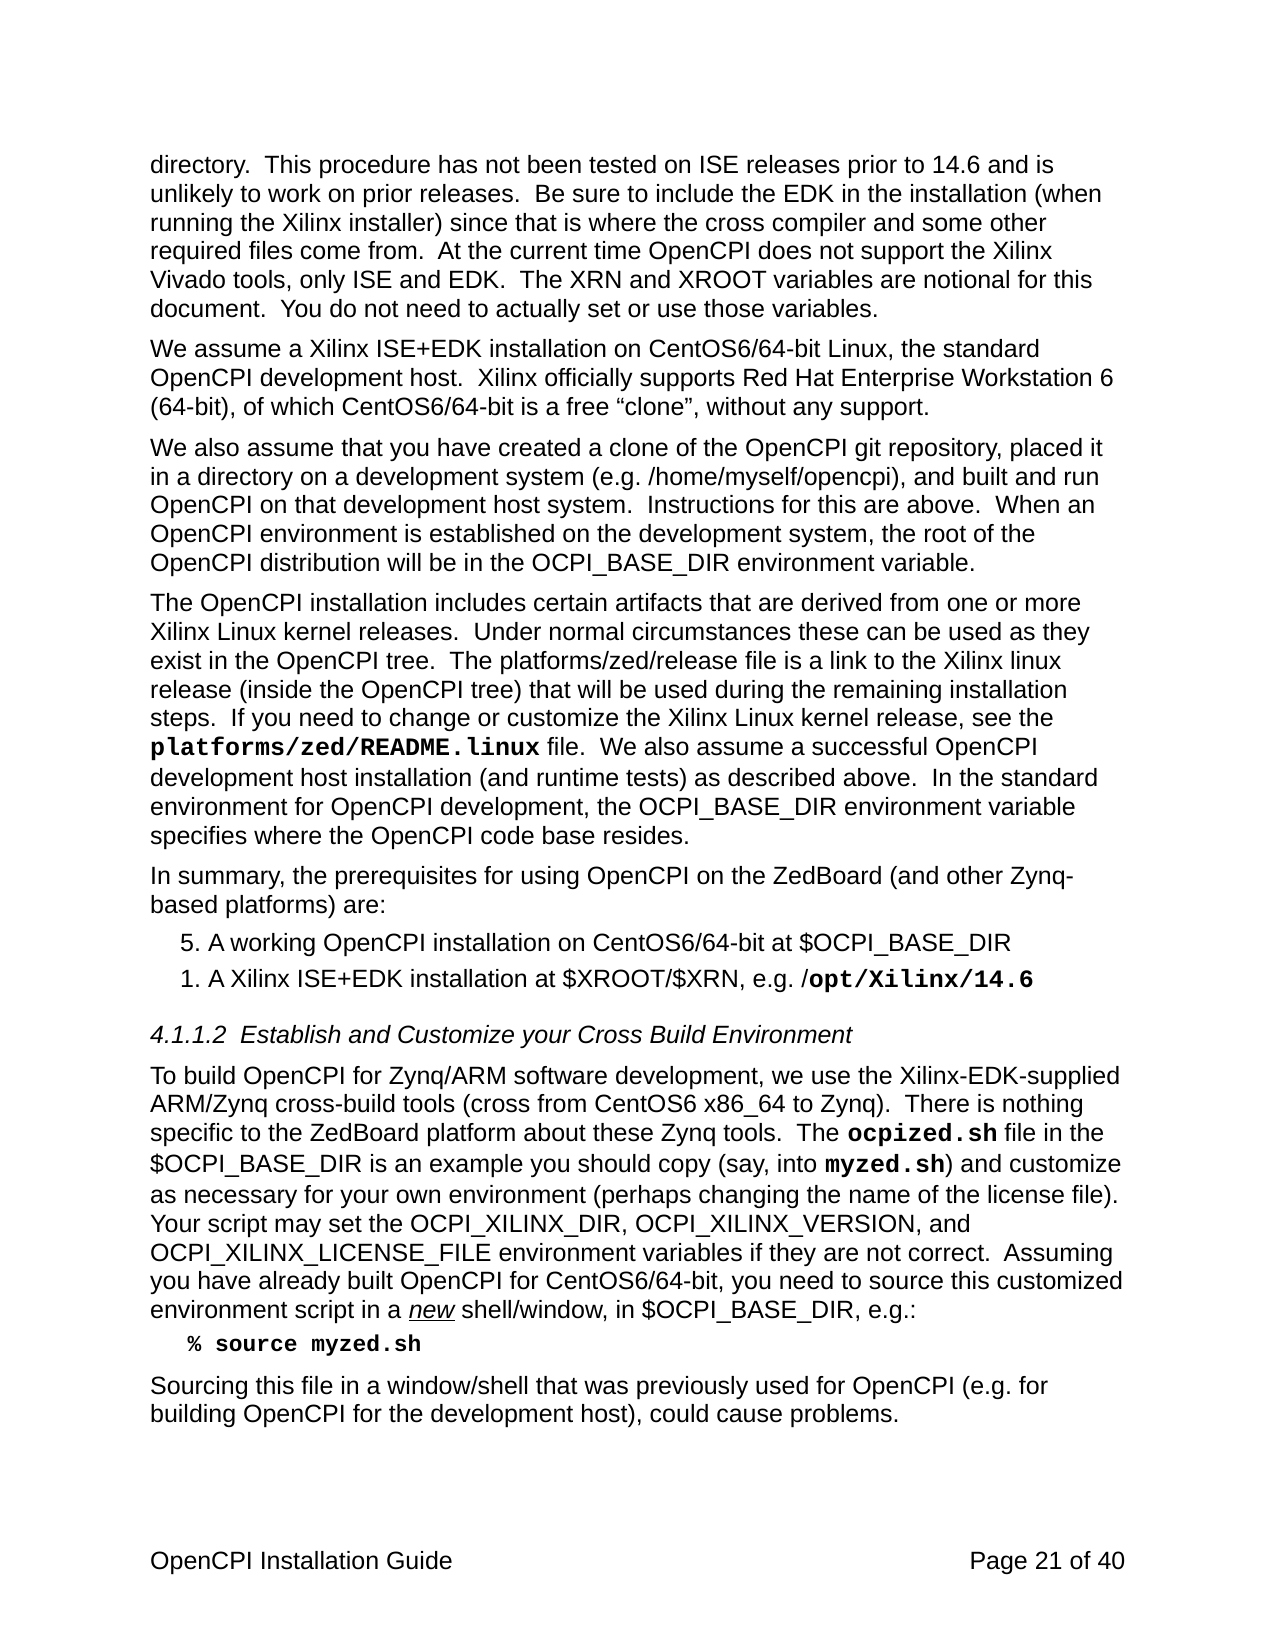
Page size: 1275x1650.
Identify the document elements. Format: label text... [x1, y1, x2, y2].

text The OpenCPI installation includes certain artifacts that are derived from one or more Xilinx Linux kernel releases. Under normal circumstances these can be used as they exist in the OpenCPI tree. The platforms/zed/release file is a link to the Xilinx linux release (inside the OpenCPI tree) that will be used during the remaining installation steps. If you need to change or customize the Xilinx Linux kernel release, see the platforms/zed/README.linux file. We also assume a successful OpenCPI development host installation (and runtime tests) as described above. In the standard environment for OpenCPI development, the OCPI_BASE_DIR environment variable specifies where the OpenCPI code base resides. [150, 588, 1125, 849]
text To build OpenCPI for Zynq/ARM software development, we use the Xilinx-EDK-supplied ARM/Zynq cross-build tools (cross from CentOS6 x86_64 to Zynq). There is nothing specific to the ZedBoard platform about these Zynq tools. The ocpized.sh file in the $OCPI_BASE_DIR is an example you should copy (say, into myzed.sh) and customize as necessary for your own environment (perhaps changing the name of the license file). Your script may set the OCPI_XILINX_DIR, OCPI_XILINX_VERSION, and OCPI_XILINX_LICENSE_FILE environment variables if they are not correct. Assuming you have already built OpenCPI for CentOS6/64-bit, you need to source this customized environment script in a new shell/window, in $OCPI_BASE_DIR, e.g.: [150, 1061, 1125, 1324]
list A Xilinx ISE+EDK installation at $XROOT/$XRN, e.g. /opt/Xilinx/14.6 [180, 964, 1065, 995]
text % source myzed.sh [187, 1333, 1125, 1359]
text We assume a Xilinx ISE+EDK installation on CentOS6/64-bit Linux, the standard OpenCPI development host. Xilinx officially supports Red Hat Enterprise Workstation 6 (64-bit), of which CentOS6/64-bit is a free “clone”, without any support. [150, 334, 1125, 421]
text In summary, the prerequisites for using OpenCPI on the ZedBoard (and other Zynq-based platforms) are: [150, 861, 1125, 919]
list A working OpenCPI installation on CentOS6/64-bit at $OCPI_BASE_DIR [180, 928, 1065, 957]
text We also assume that you have created a clone of the OpenCPI git repository, placed it in a directory on a development system (e.g. /home/myself/opencpi), and built and run OpenCPI on that development host system. Instructions for this are above. When an OpenCPI environment is established on the development system, the root of the OpenCPI distribution will be in the OCPI_BASE_DIR environment variable. [150, 433, 1125, 576]
text Sourcing this file in a window/shell that was previously used for OpenCPI (e.g. for building OpenCPI for the development host), could cause problems. [150, 1371, 1125, 1428]
text directory. This procedure has not been tested on ISE releases prior to 14.6 and is unlikely to work on prior releases. Be sure to include the EDK in the installation (when running the Xilinx installer) since that is where the cross compiler and some other required files come from. At the current time OpenCPI does not support the Xilinx Vivado tools, only ISE and EDK. The XRN and XROOT variables are notional for this document. You do not need to actually set or use those variables. [150, 150, 1125, 322]
subtitle Establish and Customize your Cross Build Environment [150, 1020, 1125, 1049]
